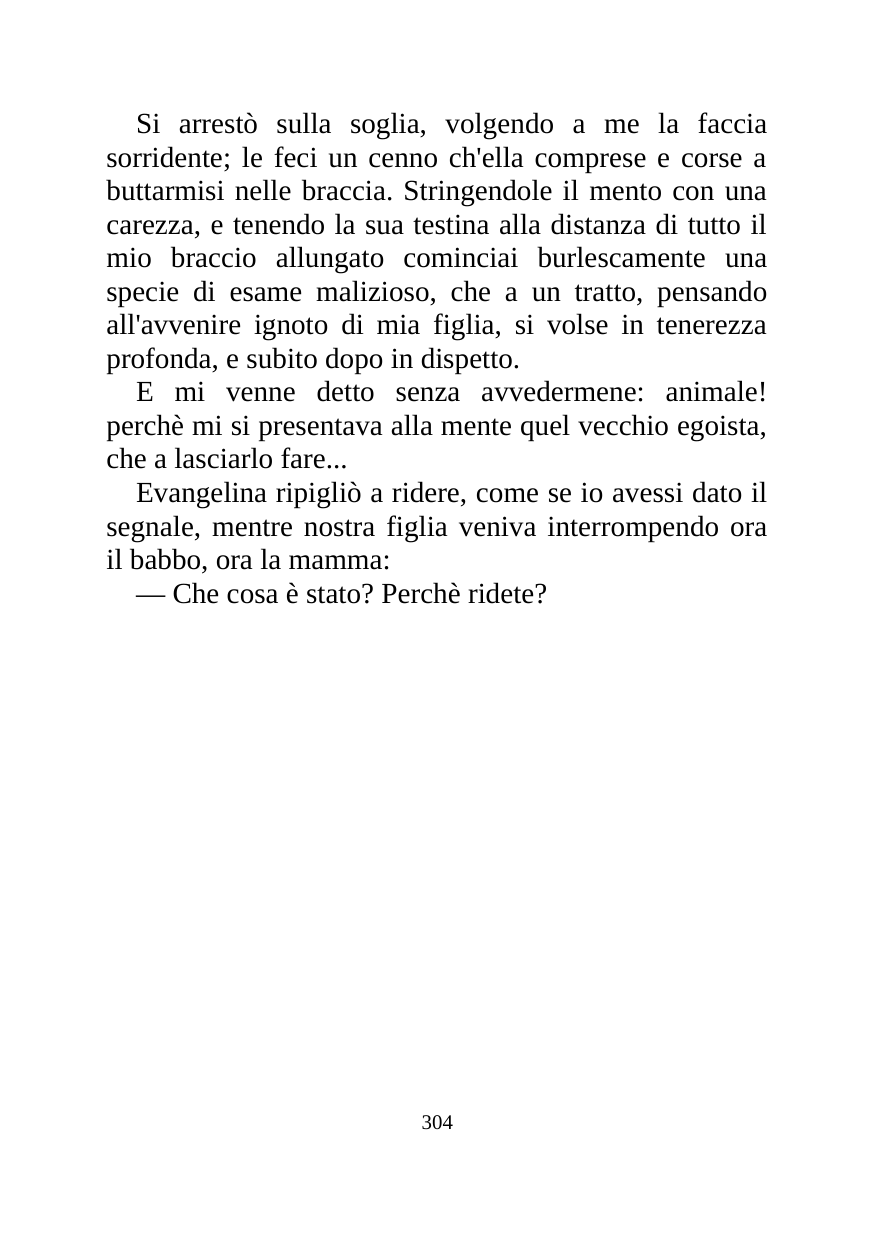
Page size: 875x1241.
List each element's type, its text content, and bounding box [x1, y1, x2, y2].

text E mi venne detto senza avvedermene: animale! perchè mi si presentava alla mente quel vecchio egoista, che a lasciarlo fare... [106, 374, 768, 475]
text Evangelina ripigliò a ridere, come se io avessi dato il segnale, mentre nostra figlia veniva interrompendo ora il babbo, ora la mamma: [106, 475, 768, 576]
text — Che cosa è stato? Perchè ridete? [106, 576, 768, 609]
text Si arrestò sulla soglia, volgendo a me la faccia sorridente; le feci un cenno ch'ella comprese e corse a buttarmisi nelle braccia. Stringendole il mento con una carezza, e tenendo la sua testina alla distanza di tutto il mio braccio allungato cominciai burlescamente una specie di esame malizioso, che a un tratto, pensando all'avvenire ignoto di mia figlia, si volse in tenerezza profonda, e subito dopo in dispetto. [106, 106, 768, 374]
